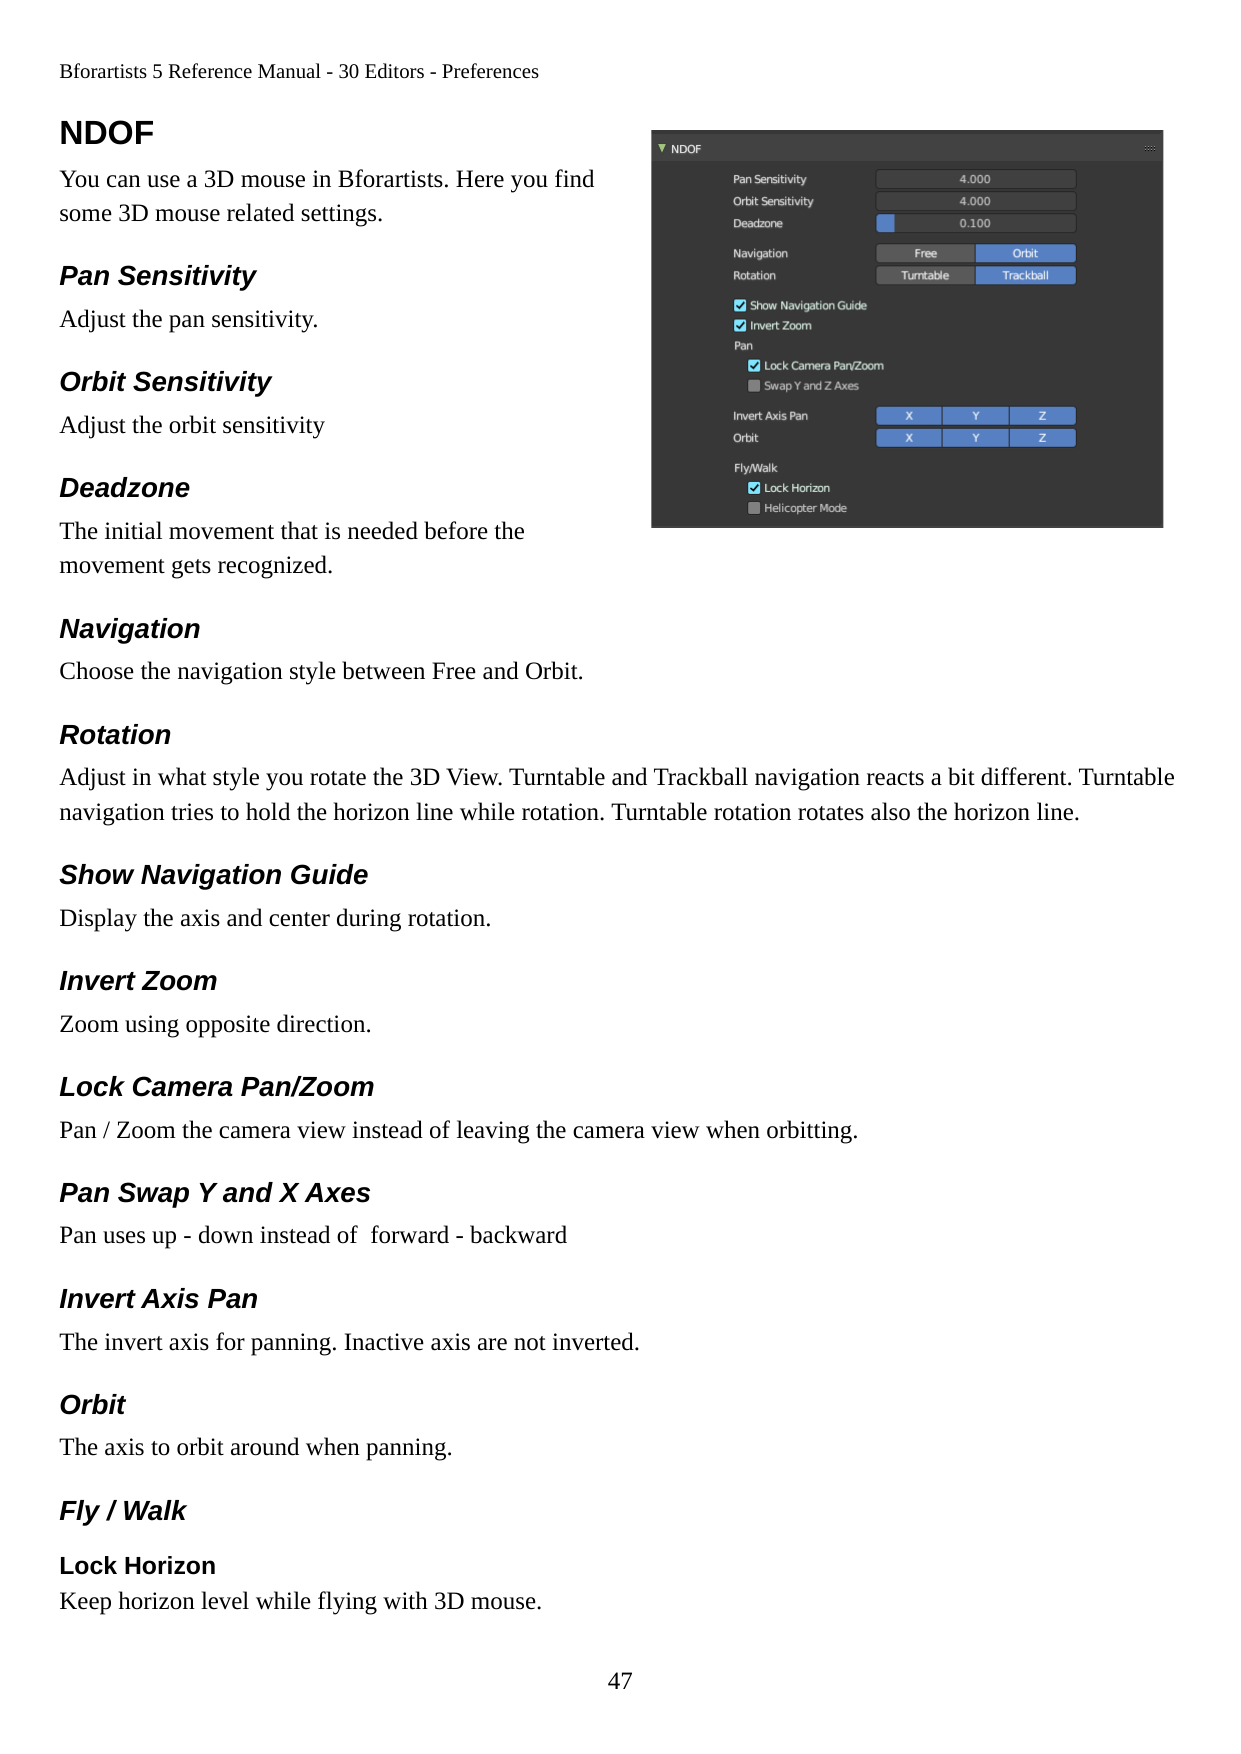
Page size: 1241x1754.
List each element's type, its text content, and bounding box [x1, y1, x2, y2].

subtitle Orbit [59, 1388, 1181, 1420]
text Pan / Zoom the camera view instead of leaving the camera view when orbitting. [59, 1115, 1181, 1143]
subtitle Show Navigation Guide [59, 858, 1181, 890]
subtitle Lock Horizon [59, 1551, 1181, 1579]
subtitle [1164, 260, 1181, 292]
text Pan uses up - down instead of forward - backward [59, 1221, 1181, 1249]
text Display the axis and center during rotation. [59, 903, 1181, 932]
subtitle Navigation [59, 612, 1181, 644]
subtitle [1164, 472, 1181, 503]
picture [651, 130, 1164, 528]
text Keep horizon level while flying with 3D mouse. [59, 1586, 1181, 1614]
subtitle [1164, 366, 1181, 398]
subtitle Orbit Sensitivity [59, 366, 651, 398]
subtitle NDOF [59, 113, 1181, 151]
subtitle Rotation [59, 718, 1181, 750]
text The axis to orbit around when panning. [59, 1432, 1181, 1461]
text You can use a 3D mouse in Bforartists. Here you find some 3D mouse related settings. [59, 164, 651, 227]
text The invert axis for panning. Inactive axis are not inverted. [59, 1327, 1181, 1355]
subtitle Pan Swap Y and X Axes [59, 1176, 1181, 1208]
subtitle Invert Zoom [59, 964, 1181, 996]
subtitle Fly / Walk [59, 1494, 1181, 1526]
text Adjust the orbit sensitivity [59, 410, 651, 439]
subtitle Deadzone [59, 472, 651, 503]
text Choose the navigation style between Free and Orbit. [59, 656, 1181, 685]
text Adjust the pan sensitivity. [59, 304, 651, 333]
text Adjust in what style you rotate the 3D View. Turntable and Trackball navigation reacts a bit different. Turntable navigation tries to hold the horizon line while rotation. Turntable rotation rotates also the horizon line. [59, 762, 1181, 826]
subtitle Invert Axis Pan [59, 1282, 1181, 1314]
text Zoom using opposite direction. [59, 1009, 1181, 1037]
subtitle Lock Camera Pan/Zoom [59, 1070, 1181, 1102]
text The initial movement that is needed before the movement gets recognized. [59, 516, 1181, 579]
subtitle Pan Sensitivity [59, 260, 651, 292]
